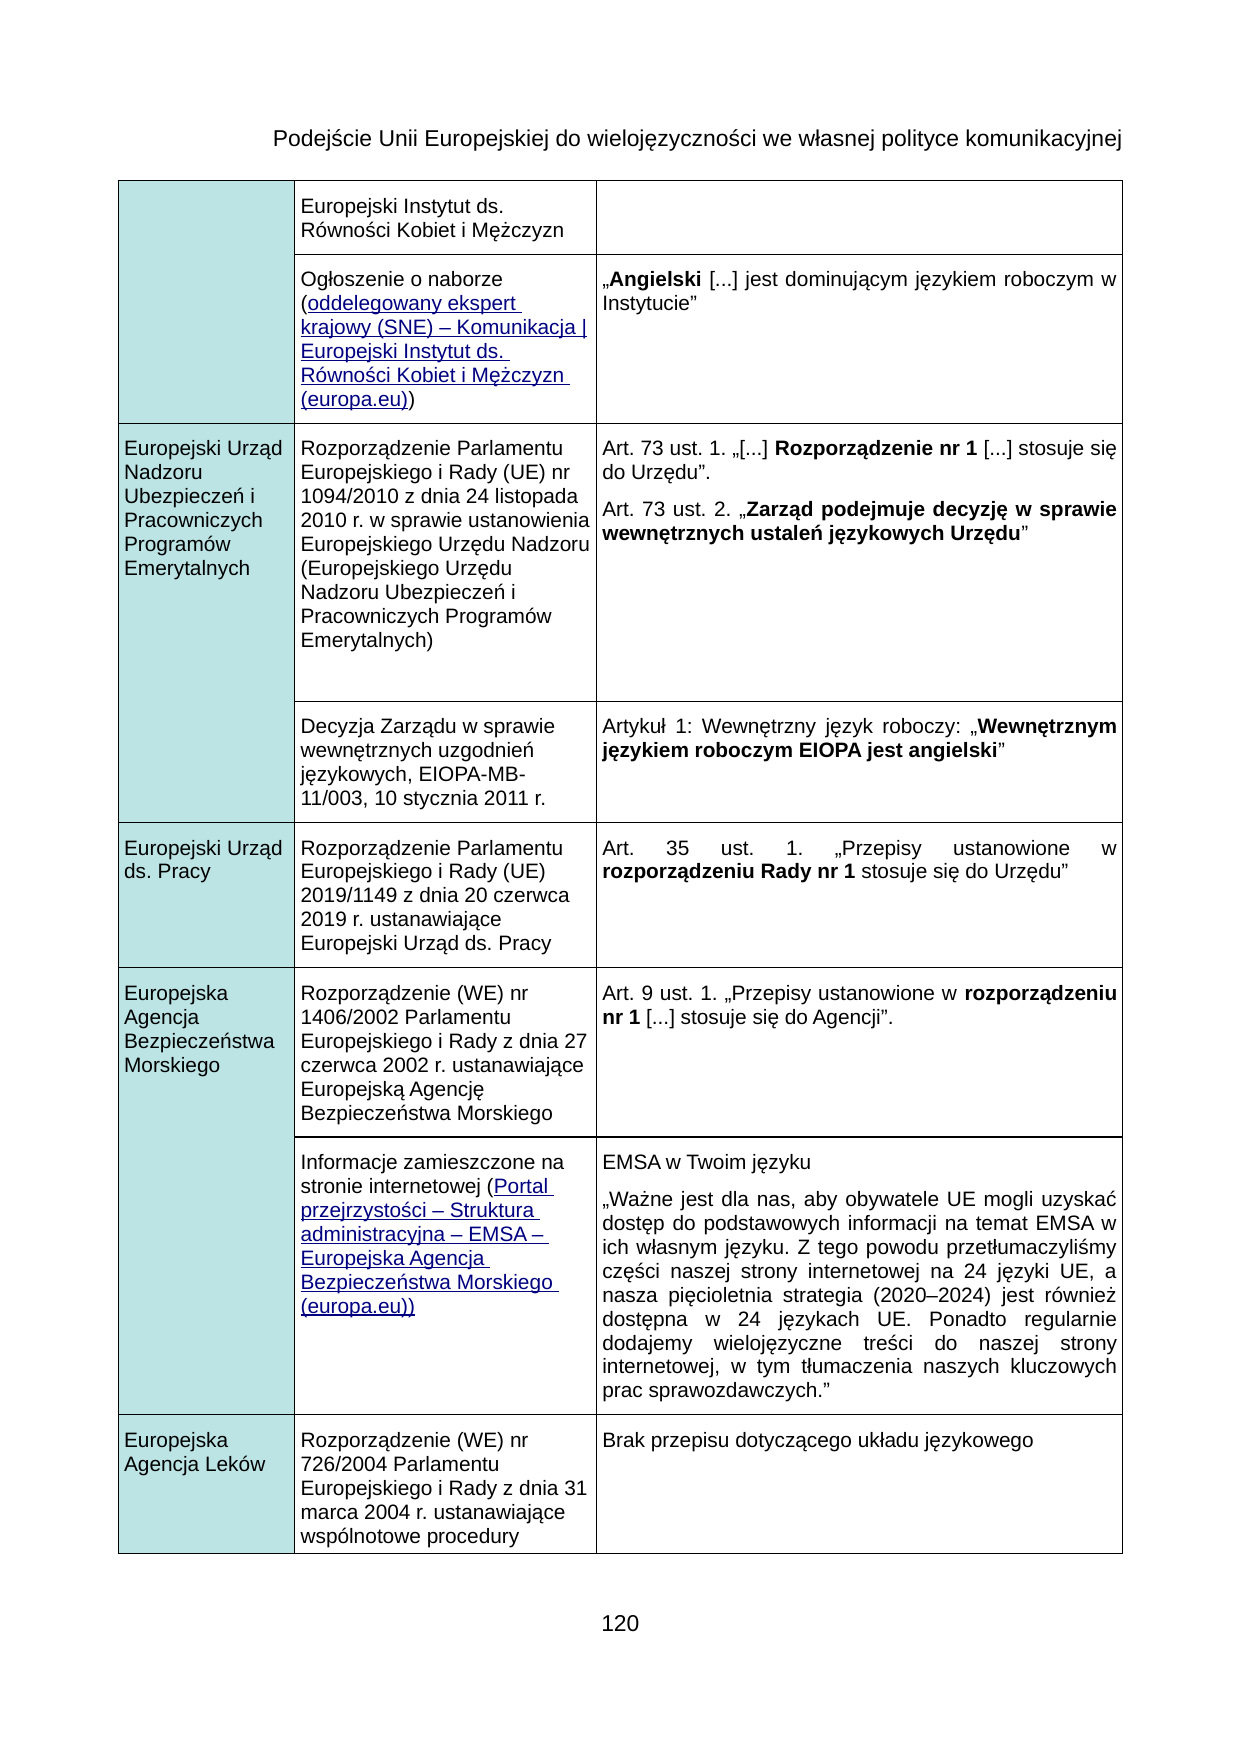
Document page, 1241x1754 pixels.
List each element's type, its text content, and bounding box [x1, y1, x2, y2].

table_cell EMSA w Twoim języku „Ważne jest dla nas, aby obywatele UE mogli uzyskać dostęp do podstawowych informacji na temat EMSA w ich własnym języku. Z tego powodu przetłumaczyliśmy części naszej strony internetowej na 24 języki UE, a nasza pięcioletnia strategia (2020–2024) jest również dostępna w 24 językach UE. Ponadto regularnie dodajemy wielojęzyczne treści do naszej strony internetowej, w tym tłumaczenia naszych kluczowych prac sprawozdawczych.” [597, 1138, 1122, 1414]
table_cell Informacje zamieszczone na stronie internetowej (Portal przejrzystości – Struktura administracyjna – EMSA – Europejska Agencja Bezpieczeństwa Morskiego (europa.eu)) [295, 1138, 596, 1414]
table_cell „Angielski [...] jest dominującym językiem roboczym w Instytucie” [597, 255, 1122, 423]
table_cell Europejska Agencja Bezpieczeństwa Morskiego [119, 968, 294, 1414]
table_cell Art. 9 ust. 1. „Przepisy ustanowione w rozporządzeniu nr 1 [...] stosuje się do Agencji”. [597, 968, 1122, 1136]
table_cell Rozporządzenie (WE) nr 726/2004 Parlamentu Europejskiego i Rady z dnia 31 marca 2004 r. ustanawiające wspólnotowe procedury [295, 1415, 596, 1553]
table_cell Europejski Urząd Nadzoru Ubezpieczeń i Pracowniczych Programów Emerytalnych [119, 424, 294, 822]
table_cell Europejski Urząd ds. Pracy [119, 823, 294, 967]
table_cell Rozporządzenie (WE) nr 1406/2002 Parlamentu Europejskiego i Rady z dnia 27 czerwca 2002 r. ustanawiające Europejską Agencję Bezpieczeństwa Morskiego [295, 968, 596, 1136]
table_cell Ogłoszenie o naborze (oddelegowany ekspert krajowy (SNE) – Komunikacja | Europejski Instytut ds. Równości Kobiet i Mężczyzn (europa.eu)) [295, 255, 596, 423]
table_cell Artykuł 1: Wewnętrzny język roboczy: „Wewnętrznym językiem roboczym EIOPA jest angielski” [597, 702, 1122, 822]
table_cell [119, 181, 294, 423]
table_cell Art. 35 ust. 1. „Przepisy ustanowione w rozporządzeniu Rady nr 1 stosuje się do Urzędu” [597, 823, 1122, 967]
table_cell Rozporządzenie Parlamentu Europejskiego i Rady (UE) nr 1094/2010 z dnia 24 listopada 2010 r. w sprawie ustanowienia Europejskiego Urzędu Nadzoru (Europejskiego Urzędu Nadzoru Ubezpieczeń i Pracowniczych Programów Emerytalnych) [295, 424, 596, 701]
table_cell Art. 73 ust. 1. „[...] Rozporządzenie nr 1 [...] stosuje się do Urzędu”. Art. 73 ust. 2. „Zarząd podejmuje decyzję w sprawie wewnętrznych ustaleń językowych Urzędu” [597, 424, 1122, 701]
table_cell Rozporządzenie Parlamentu Europejskiego i Rady (UE) 2019/1149 z dnia 20 czerwca 2019 r. ustanawiające Europejski Urząd ds. Pracy [295, 823, 596, 967]
table_cell Brak przepisu dotyczącego układu językowego [597, 1415, 1122, 1553]
table_cell Europejska Agencja Leków [119, 1415, 294, 1553]
table_cell Decyzja Zarządu w sprawie wewnętrznych uzgodnień językowych, EIOPA-MB- 11/003, 10 stycznia 2011 r. [295, 702, 596, 822]
table_cell [597, 181, 1122, 254]
table_cell Europejski Instytut ds. Równości Kobiet i Mężczyzn [295, 181, 596, 254]
